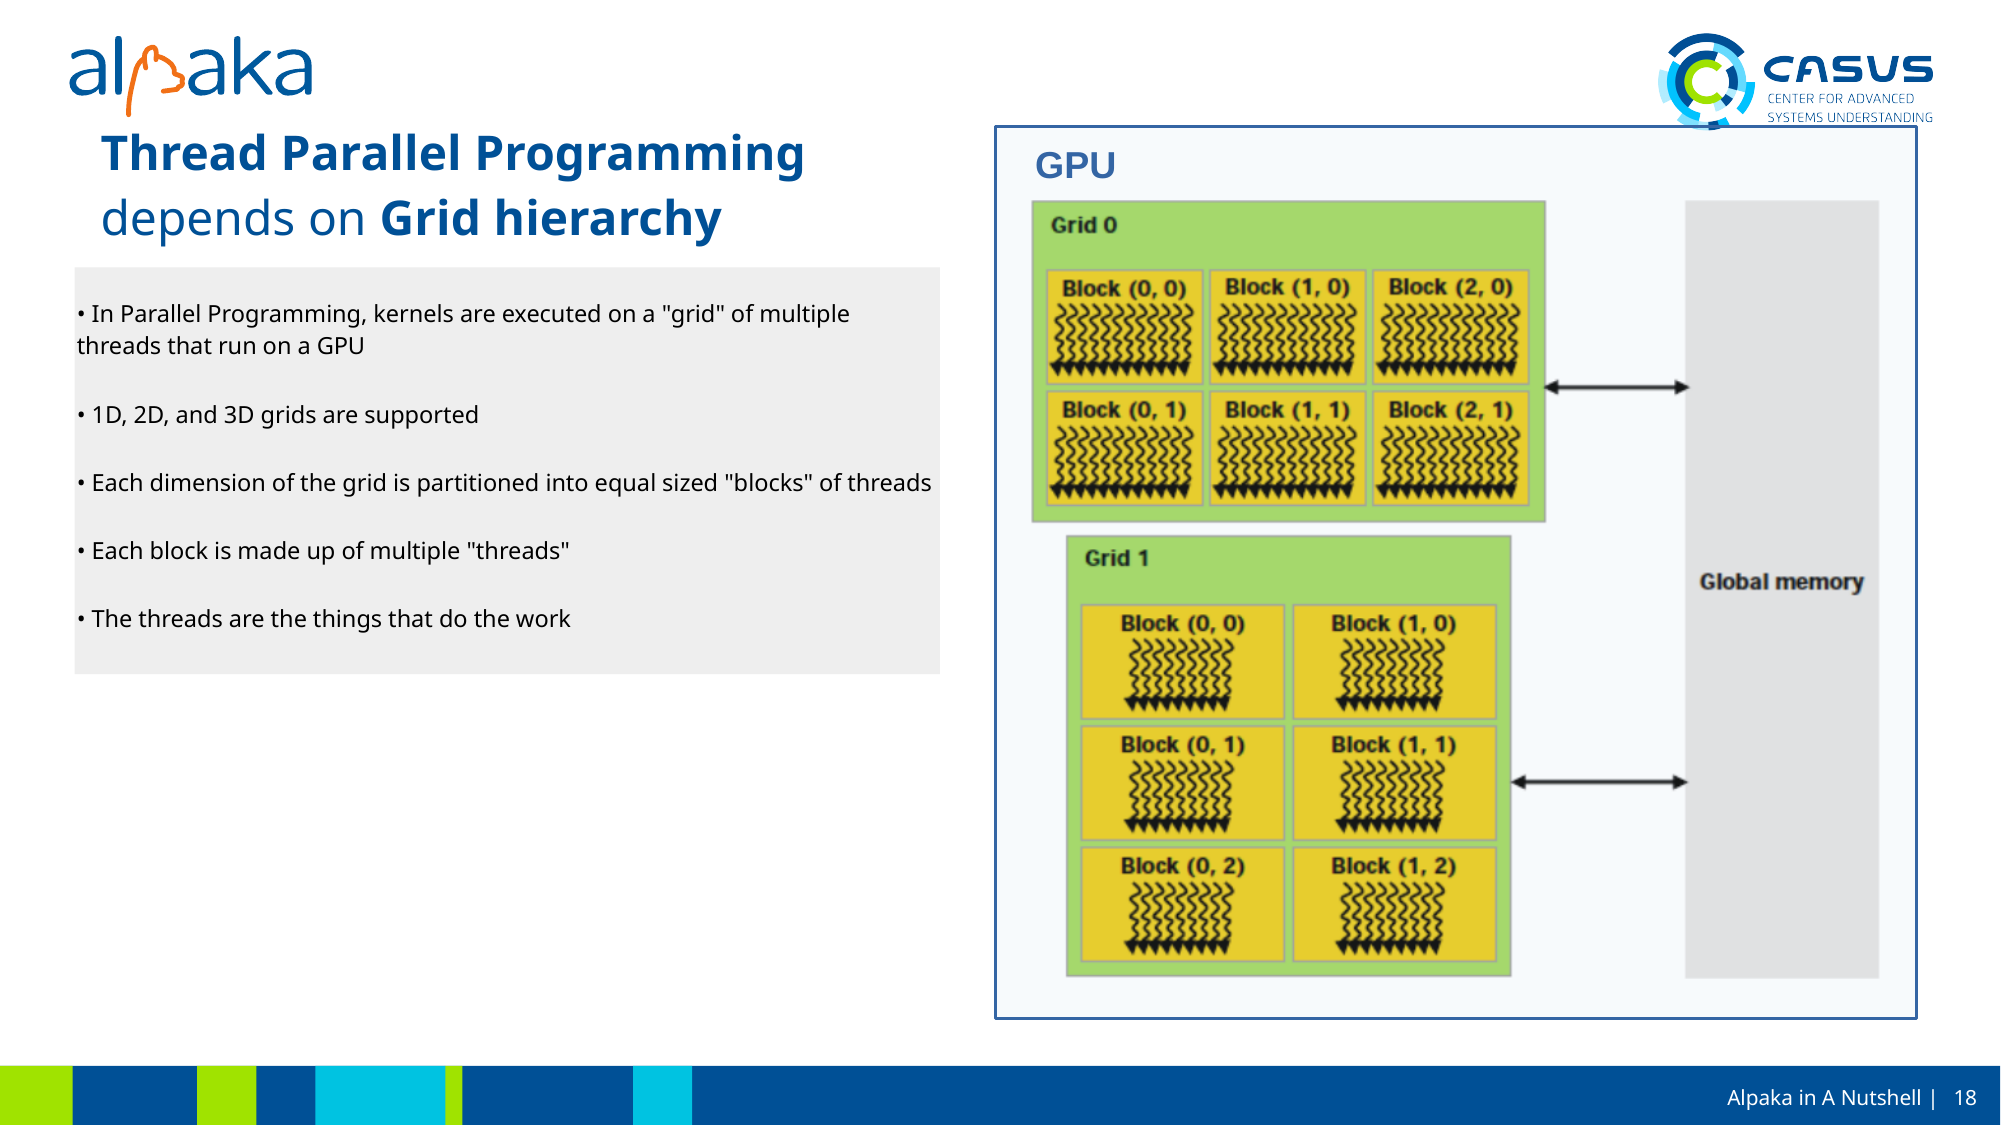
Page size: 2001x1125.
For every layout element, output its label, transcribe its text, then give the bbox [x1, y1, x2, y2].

text_box GPU [1020, 136, 1219, 194]
text_box [995, 126, 1917, 1019]
title Thread Parallel Programming depends on Grid hierarchy [100, 118, 1648, 250]
list • In Parallel Programming, kernels are executed on a "grid" of multiple threads that run on a GPU • 1D, 2D, and 3D grids are supported • Each dimension of the grid is partitioned into equal sized "blocks" of threads • Each block is made up of multiple "threads" • The threads are the things that do the work [74, 267, 940, 675]
picture [68, 35, 313, 118]
picture [1658, 33, 1933, 131]
